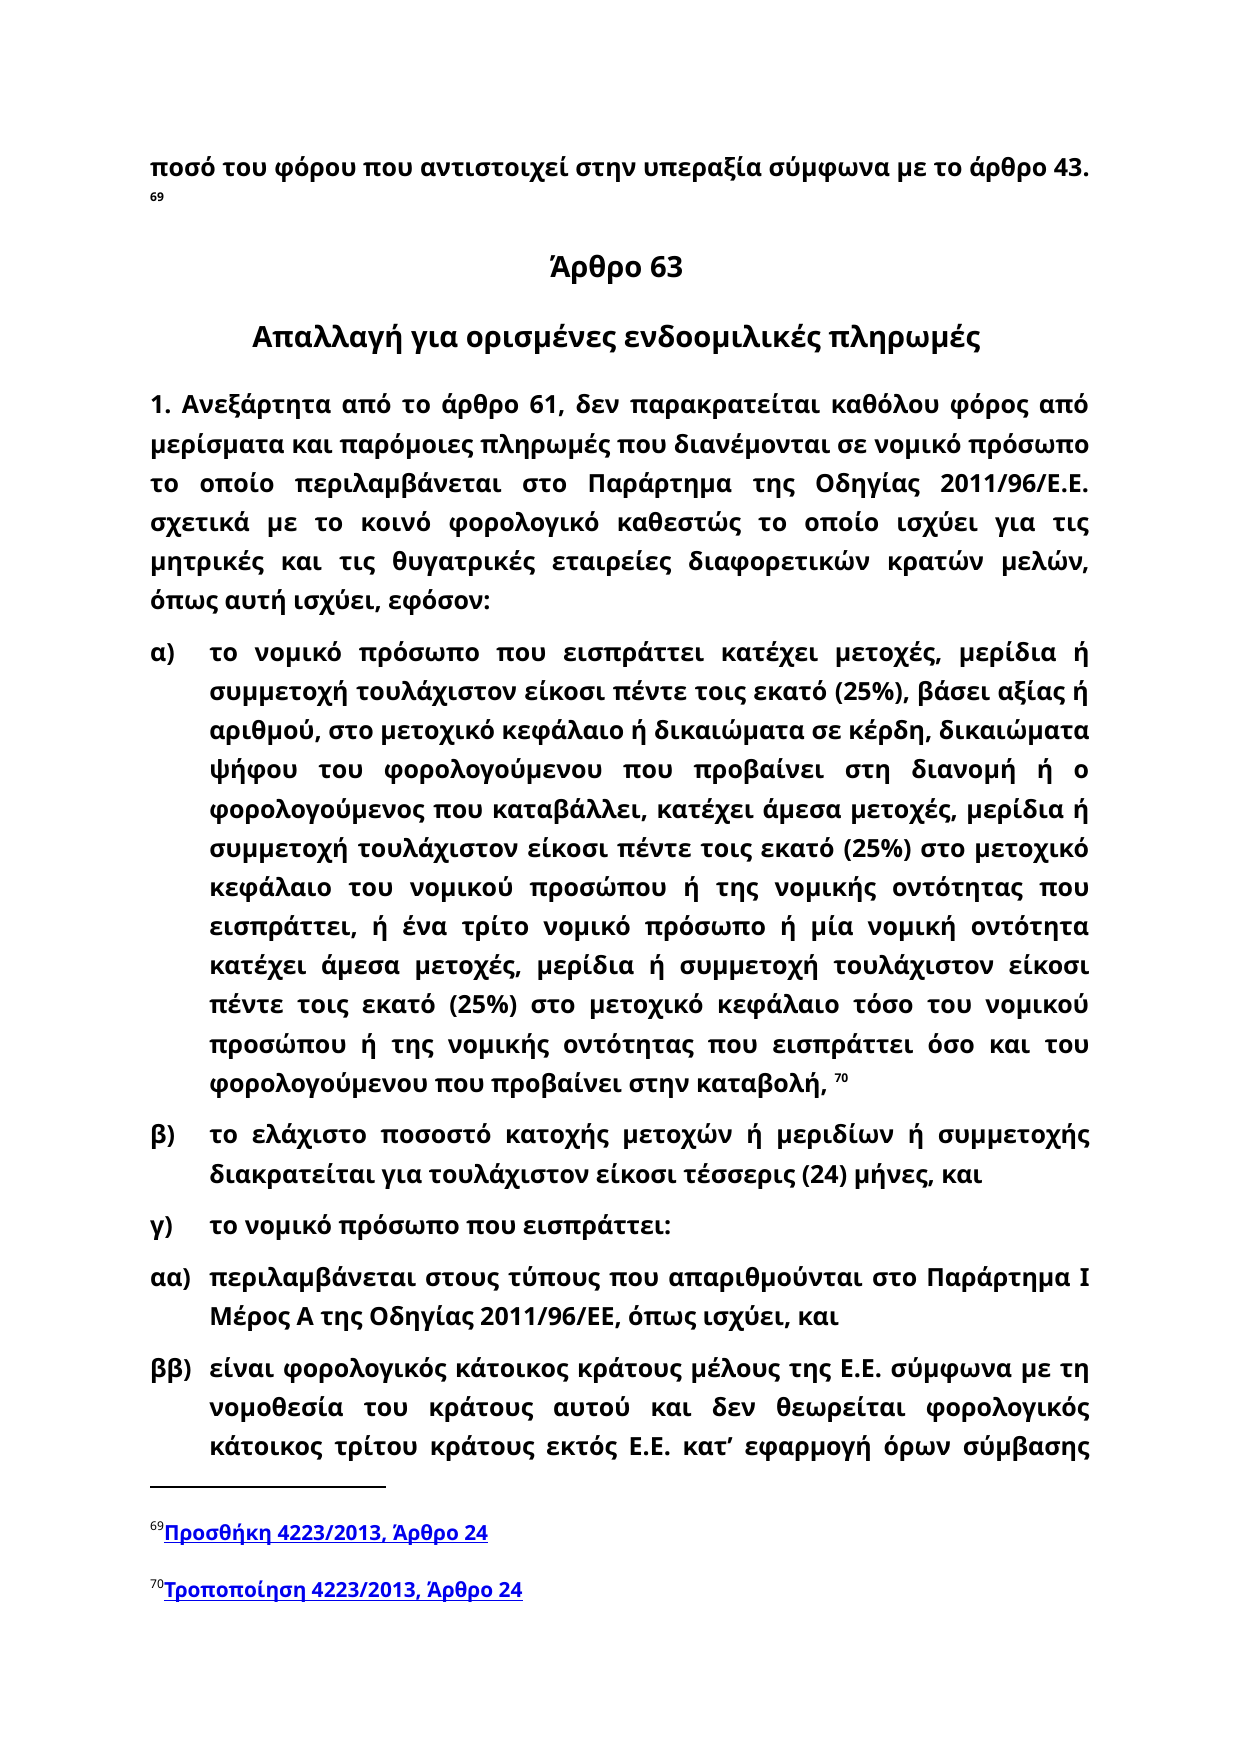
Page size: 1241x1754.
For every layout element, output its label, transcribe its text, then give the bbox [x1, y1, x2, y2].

text Τροποποίηση 4223/2013, Άρθρο 24 [150, 1576, 1090, 1604]
list β) το ελάχιστο ποσοστό κατοχής μετοχών ή μεριδίων ή συμμετοχής διακρατείται για τουλάχιστον είκοσι τέσσερις (24) μήνες, και [150, 1117, 1090, 1190]
text 1. Ανεξάρτητα από το άρθρο 61, δεν παρακρατείται καθόλου φόρος από μερίσματα και παρόμοιες πληρωμές που διανέμονται σε νομικό πρόσωπο το οποίο περιλαμβάνεται στο Παράρτημα της Οδηγίας 2011/96/Ε.Ε. σχετικά με το κοινό φορολογικό καθεστώς το οποίο ισχύει για τις μητρικές και τις θυγατρικές εταιρείες διαφορετικών κρατών μελών, όπως αυτή ισχύει, εφόσον: [150, 387, 1090, 617]
list ββ) είναι φορολογικός κάτοικος κράτους μέλους της Ε.Ε. σύμφωνα με τη νομοθεσία του κράτους αυτού και δεν θεωρείται φορολογικός κάτοικος τρίτου κράτους εκτός Ε.Ε. κατ’ εφαρμογή όρων σύμβασης [150, 1350, 1090, 1463]
text Προσθήκη 4223/2013, Άρθρο 24 [150, 1518, 1090, 1546]
list αα) περιλαμβάνεται στους τύπους που απαριθμούνται στο Παράρτημα Ι Μέρος Α της Οδηγίας 2011/96/ΕΕ, όπως ισχύει, και [150, 1259, 1090, 1333]
list α) το νομικό πρόσωπο που εισπράττει κατέχει μετοχές, μερίδια ή συμμετοχή τουλάχιστον είκοσι πέντε τοις εκατό (25%), βάσει αξίας ή αριθμού, στο μετοχικό κεφάλαιο ή δικαιώματα σε κέρδη, δικαιώματα ψήφου του φορολογούμενου που προβαίνει στη διανομή ή ο φορολογούμενος που καταβάλλει, κατέχει άμεσα μετοχές, μερίδια ή συμμετοχή τουλάχιστον είκοσι πέντε τοις εκατό (25%) στο μετοχικό κεφάλαιο του νομικού προσώπου ή της νομικής οντότητας που εισπράττει, ή ένα τρίτο νομικό πρόσωπο ή μία νομική οντότητα κατέχει άμεσα μετοχές, μερίδια ή συμμετοχή τουλάχιστον είκοσι πέντε τοις εκατό (25%) στο μετοχικό κεφάλαιο τόσο του νομικού προσώπου ή της νομικής οντότητας που εισπράττει όσο και του φορολογούμενου που προβαίνει στην καταβολή, [150, 634, 1090, 1099]
subtitle Άρθρο 63 [150, 246, 1090, 286]
text ποσό του φόρου που αντιστοιχεί στην υπεραξία σύμφωνα με το άρθρο 43. [150, 150, 1090, 217]
subtitle Απαλλαγή για ορισμένες ενδοομιλικές πληρωμές [150, 316, 1090, 356]
list γ) το νομικό πρόσωπο που εισπράττει: [150, 1208, 1090, 1242]
